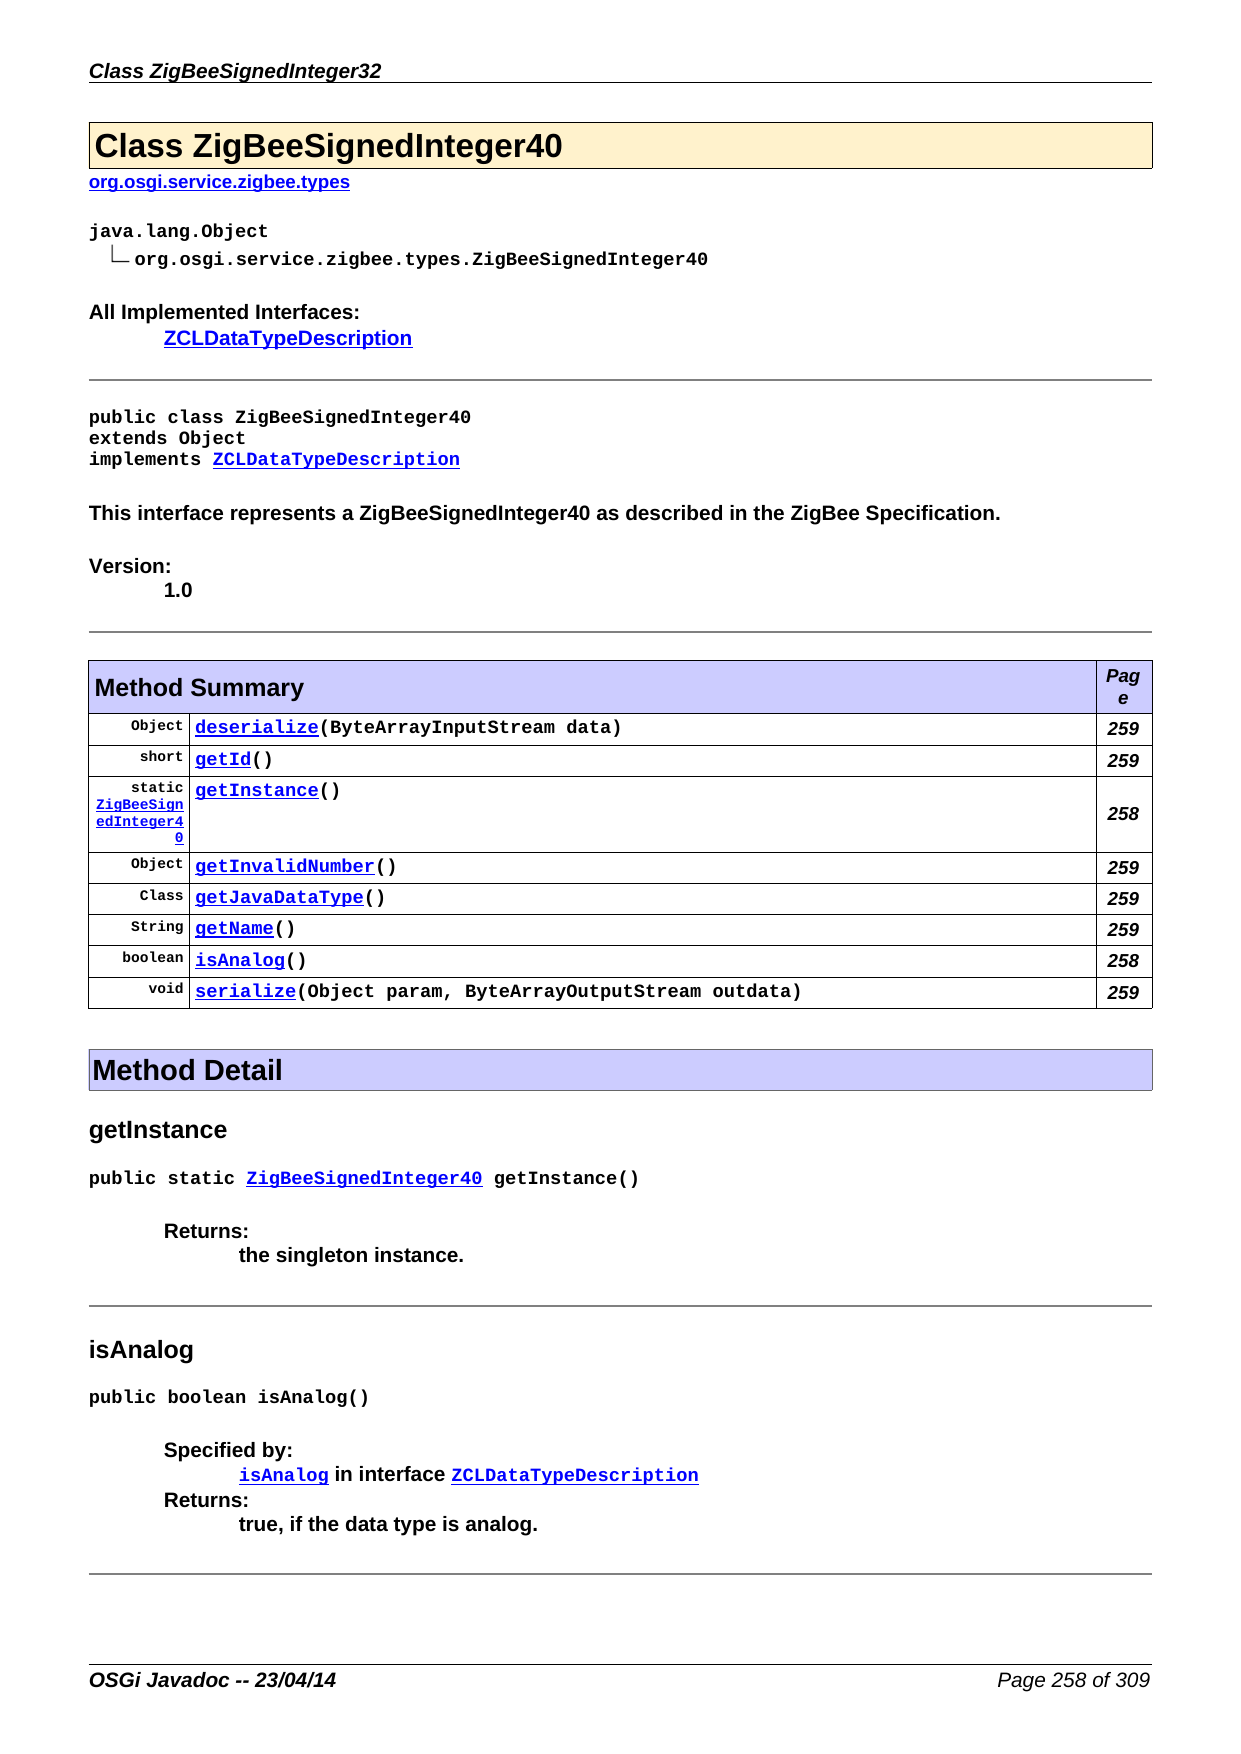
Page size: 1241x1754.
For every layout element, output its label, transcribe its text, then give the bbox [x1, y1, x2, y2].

table_cell 260 [1097, 746, 1152, 776]
table_cell 260 [1097, 884, 1152, 914]
table_cell 260 [1097, 714, 1152, 744]
table_cell 259 [1097, 946, 1152, 977]
text org.osgi.service.zigbee.types.ZigBeeSignedInteger40 [88, 243, 1152, 271]
table_cell getInvalidNumber() [190, 853, 1096, 883]
table_cell getInstance() [190, 777, 1096, 852]
table_cell 260 [1097, 915, 1152, 945]
table_header Method Summary [89, 661, 1096, 713]
text java.lang.Object [88, 222, 1152, 243]
text public static ZigBeeSignedInteger40 getInstance() [88, 1168, 1152, 1190]
text ZCLDataTypeDescription [163, 326, 1152, 350]
text extends Object [88, 429, 1152, 450]
text true, if the data type is analog. [238, 1511, 1152, 1535]
text public boolean isAnalog() [88, 1388, 1152, 1409]
table_cell 259 [1097, 777, 1152, 852]
text 1.0 [163, 578, 1152, 602]
table_cell serialize(Object param, ByteArrayOutputStream outdata) [190, 978, 1096, 1008]
text org.osgi.service.zigbee.types [88, 171, 1152, 193]
text the singleton instance. [238, 1243, 1152, 1267]
text Returns: [163, 1219, 1152, 1243]
text public class ZigBeeSignedInteger40 [88, 408, 1152, 429]
subtitle Method Detail [90, 1050, 1152, 1090]
subtitle All Implemented Interfaces: [88, 300, 1152, 324]
text Version: [88, 554, 1152, 578]
table_cell Object [89, 714, 189, 744]
table_cell getJavaDataType() [190, 884, 1096, 914]
table_header Page [1097, 661, 1152, 713]
table_cell Object [89, 853, 189, 883]
text This interface represents a ZigBeeSignedInteger40 as described in the ZigBee Specification. [88, 501, 1152, 524]
table_cell boolean [89, 946, 189, 977]
table_cell String [89, 915, 189, 945]
table_cell 260 [1097, 853, 1152, 883]
subtitle isAnalog [88, 1335, 1152, 1364]
table_cell 260 [1097, 978, 1152, 1008]
table_cell void [89, 978, 189, 1008]
subtitle Class ZigBeeSignedInteger40 [90, 123, 1152, 168]
picture [111, 243, 135, 266]
table_cell deserialize(ByteArrayInputStream data) [190, 714, 1096, 744]
table_cell static ZigBeeSignedInteger40 [89, 777, 189, 852]
subtitle getInstance [88, 1116, 1152, 1144]
table_cell getName() [190, 915, 1096, 945]
text Specified by: [163, 1438, 1152, 1462]
table_cell Class [89, 884, 189, 914]
table_cell isAnalog() [190, 946, 1096, 977]
text Returns: [163, 1487, 1152, 1511]
table_cell getId() [190, 746, 1096, 776]
table_cell short [89, 746, 189, 776]
text isAnalog in interface ZCLDataTypeDescription [238, 1462, 1152, 1487]
text implements ZCLDataTypeDescription [88, 450, 1152, 471]
